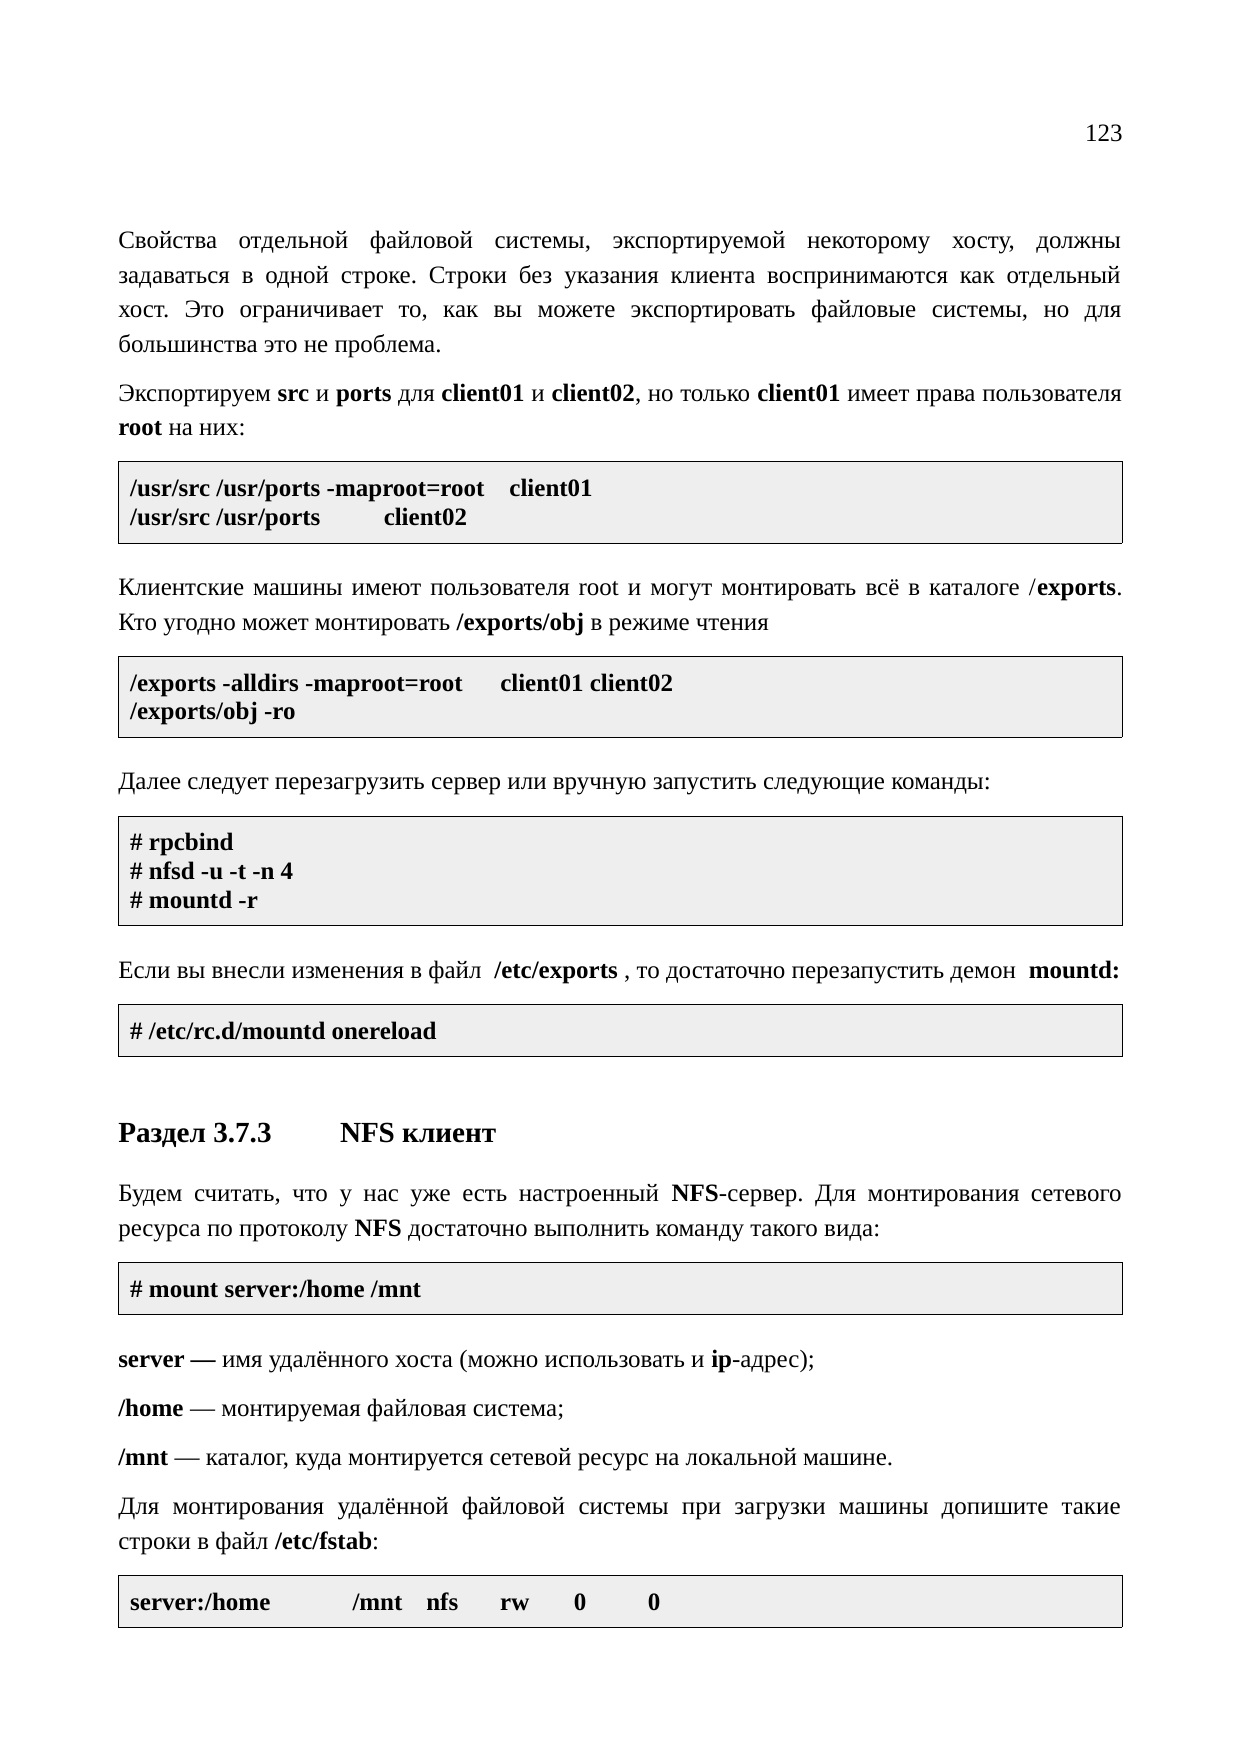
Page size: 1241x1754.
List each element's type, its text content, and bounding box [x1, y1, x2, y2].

text /exports -alldirs -maproot=root client01 client02 [119, 657, 1122, 684]
text /exports/obj -ro [119, 684, 1122, 737]
text server:/home /mnt nfs rw 0 0 [119, 1576, 1122, 1627]
text /mnt — каталог, куда монтируется сетевой ресурс на локальной машине. [118, 1442, 1122, 1471]
text Если вы внесли изменения в файл /etc/exports , то достаточно перезапустить демон mountd: [118, 955, 1122, 984]
subtitle NFS клиент [118, 1116, 1122, 1149]
text Экспортируем src и ports для client01 и client02, но только client01 имеет права пользователя root на них: [118, 378, 1122, 441]
text Далее следует перезагрузить сервер или вручную запустить следующие команды: [118, 766, 1122, 795]
text # rpcbind [119, 817, 1122, 844]
text Будем считать, что у нас уже есть настроенный NFS-сервер. Для монтирования сетевого ресурса по протоколу NFS достаточно выполнить команду такого вида: [118, 1178, 1122, 1242]
text # nfsd -u -t -n 4 [119, 844, 1122, 873]
text Свойства отдельной файловой системы, экспортируемой некоторому хосту, должны задаваться в одной строке. Строки без указания клиента воспринимаются как отдельный хост. Это ограничивает то, как вы можете экспортировать файловые системы, но для большинства это не проблема. [118, 225, 1122, 358]
text # /etc/rc.d/mountd onereload [119, 1005, 1122, 1056]
text Для монтирования удалённой файловой системы при загрузки машины допишите такие строки в файл /etc/fstab: [118, 1491, 1122, 1554]
text # mountd -r [119, 873, 1122, 925]
text /usr/src /usr/ports client02 [119, 490, 1122, 543]
text /usr/src /usr/ports -maproot=root client01 [119, 462, 1122, 490]
text # mount server:/home /mnt [119, 1263, 1122, 1314]
text server — имя удалённого хоста (можно использовать и ip-адрес); [118, 1344, 1122, 1373]
text Клиентские машины имеют пользователя root и могут монтировать всё в каталоге /exports. Кто угодно может монтировать /exports/obj в режиме чтения [118, 572, 1122, 635]
text /home — монтируемая файловая система; [118, 1393, 1122, 1422]
